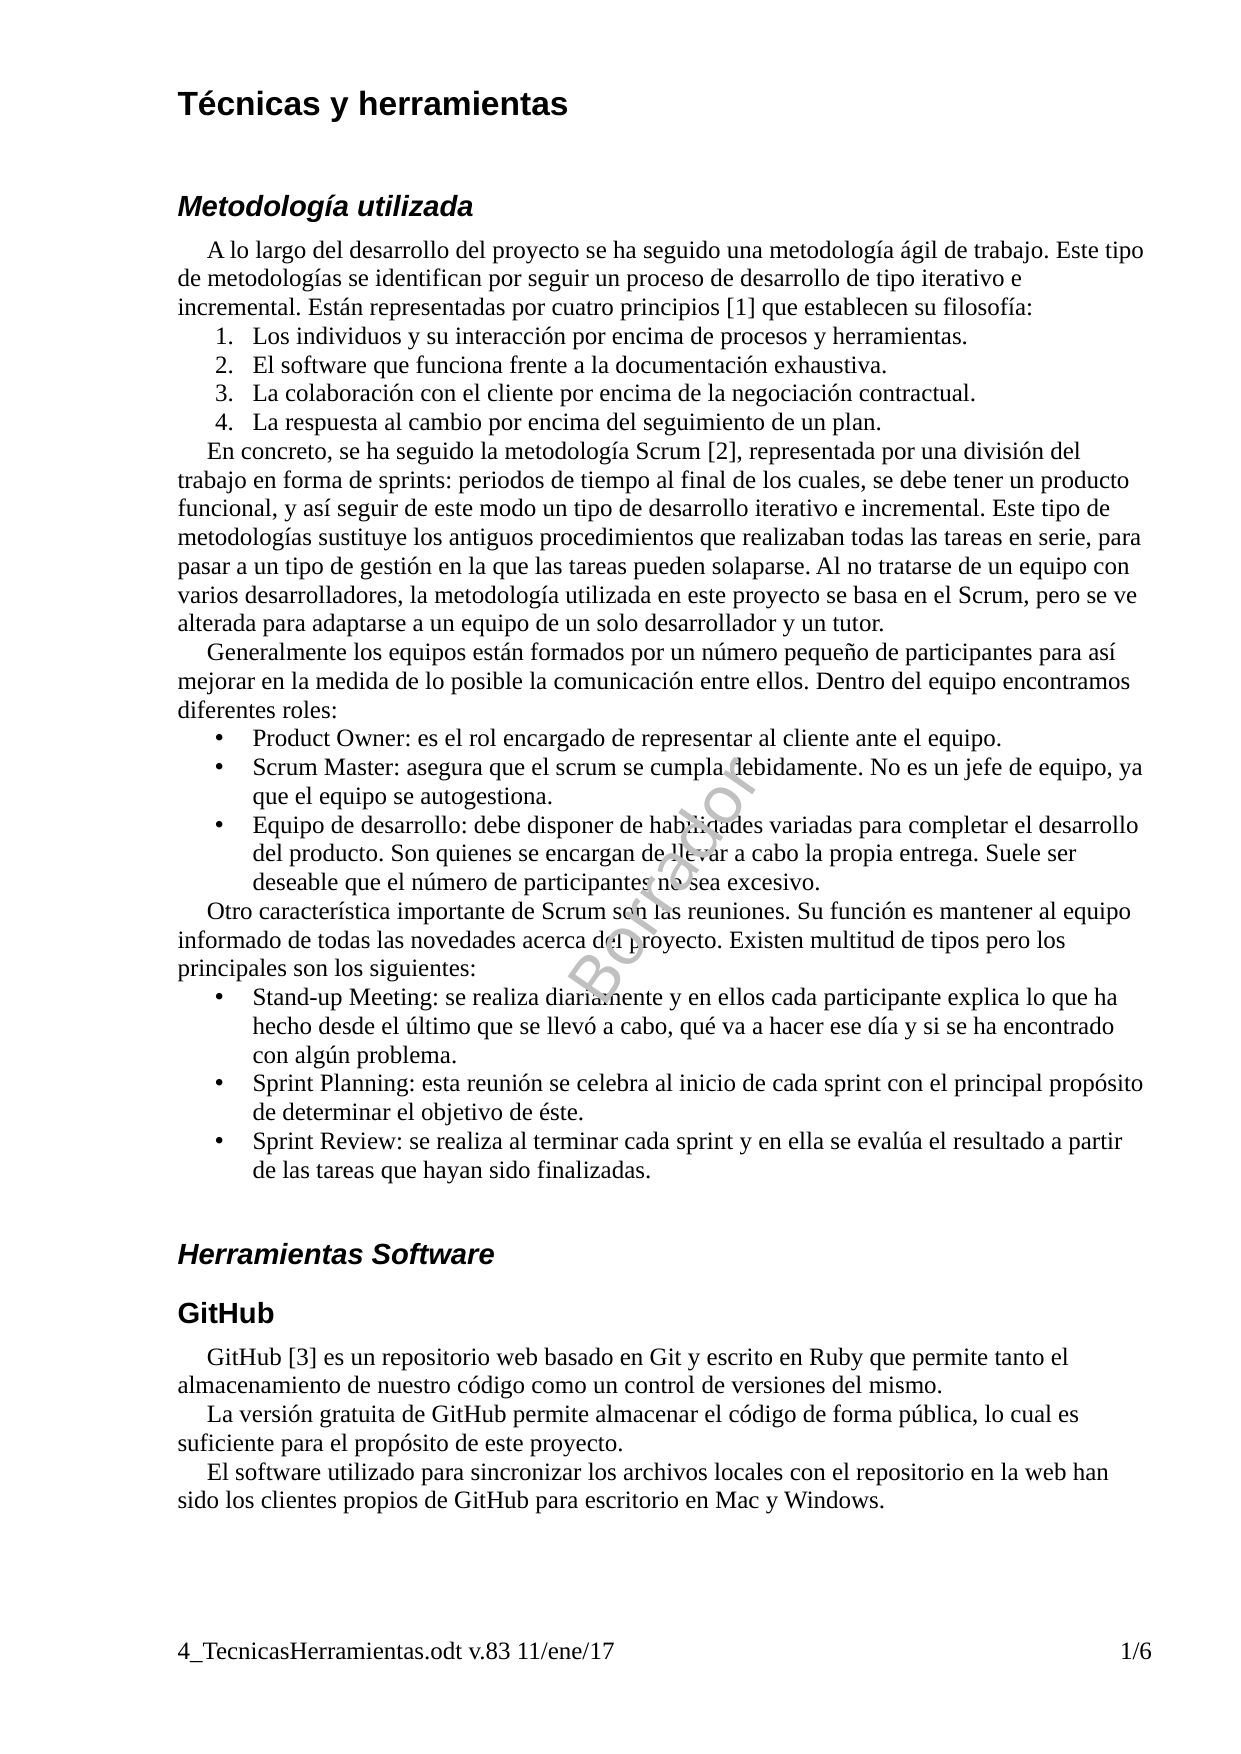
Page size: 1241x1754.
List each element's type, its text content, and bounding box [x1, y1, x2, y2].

list El software que funciona frente a la documentación exhaustiva. [215, 350, 1152, 378]
list Sprint Review: se realiza al terminar cada sprint y en ella se evalúa el resultado a partir de las tareas que hayan sido finalizadas. [215, 1126, 1152, 1183]
text Otro característica importante de Scrum son las reuniones. Su función es mantener al equipo informado de todas las novedades acerca del proyecto. Existen multitud de tipos pero los principales son los siguientes: [177, 896, 1152, 982]
text A lo largo del desarrollo del proyecto se ha seguido una metodología ágil de trabajo. Este tipo de metodologías se identifican por seguir un proceso de desarrollo de tipo iterativo e incremental. Están representadas por cuatro principios [1]⁠ que establecen su filosofía: [177, 235, 1152, 321]
list Scrum Master: asegura que el scrum se cumpla debidamente. No es un jefe de equipo, ya que el equipo se autogestiona. [215, 752, 1152, 810]
text La versión gratuita de GitHub permite almacenar el código de forma pública, lo cual es suficiente para el propósito de este proyecto. [177, 1399, 1152, 1457]
list La colaboración con el cliente por encima de la negociación contractual. [215, 378, 1152, 407]
subtitle Técnicas y herramientas [177, 84, 1152, 122]
list Stand-up Meeting: se realiza diariamente y en ellos cada participante explica lo que ha hecho desde el último que se llevó a cabo, qué va a hacer ese día y si se ha encontrado con algún problema. [215, 982, 1152, 1068]
text GitHub [3]⁠ es un repositorio web basado en Git y escrito en Ruby que permite tanto el almacenamiento de nuestro código como un control de versiones del mismo. [177, 1342, 1152, 1399]
list Equipo de desarrollo: debe disponer de habilidades variadas para completar el desarrollo del producto. Son quienes se encargan de llevar a cabo la propia entrega. Suele ser deseable que el número de participantes no sea excesivo. [215, 810, 1152, 896]
subtitle GitHub [177, 1296, 1152, 1329]
list Sprint Planning: esta reunión se celebra al inicio de cada sprint con el principal propósito de determinar el objetivo de éste. [215, 1068, 1152, 1126]
text En concreto, se ha seguido la metodología Scrum [2]⁠, representada por una división del trabajo en forma de sprints: periodos de tiempo al final de los cuales, se debe tener un producto funcional, y así seguir de este modo un tipo de desarrollo iterativo e incremental. Este tipo de metodologías sustituye los antiguos procedimientos que realizaban todas las tareas en serie, para pasar a un tipo de gestión en la que las tareas pueden solaparse. Al no tratarse de un equipo con varios desarrolladores, la metodología utilizada en este proyecto se basa en el Scrum, pero se ve alterada para adaptarse a un equipo de un solo desarrollador y un tutor. [177, 436, 1152, 637]
text Generalmente los equipos están formados por un número pequeño de participantes para así mejorar en la medida de lo posible la comunicación entre ellos. Dentro del equipo encontramos diferentes roles: [177, 637, 1152, 723]
text El software utilizado para sincronizar los archivos locales con el repositorio en la web han sido los clientes propios de GitHub para escritorio en Mac y Windows. [177, 1457, 1152, 1514]
list La respuesta al cambio por encima del seguimiento de un plan. [215, 407, 1152, 436]
list Los individuos y su interacción por encima de procesos y herramientas. [215, 321, 1152, 350]
subtitle Herramientas Software [177, 1237, 1152, 1271]
subtitle Metodología utilizada [177, 189, 1152, 222]
list Product Owner: es el rol encargado de representar al cliente ante el equipo. [215, 723, 1152, 752]
